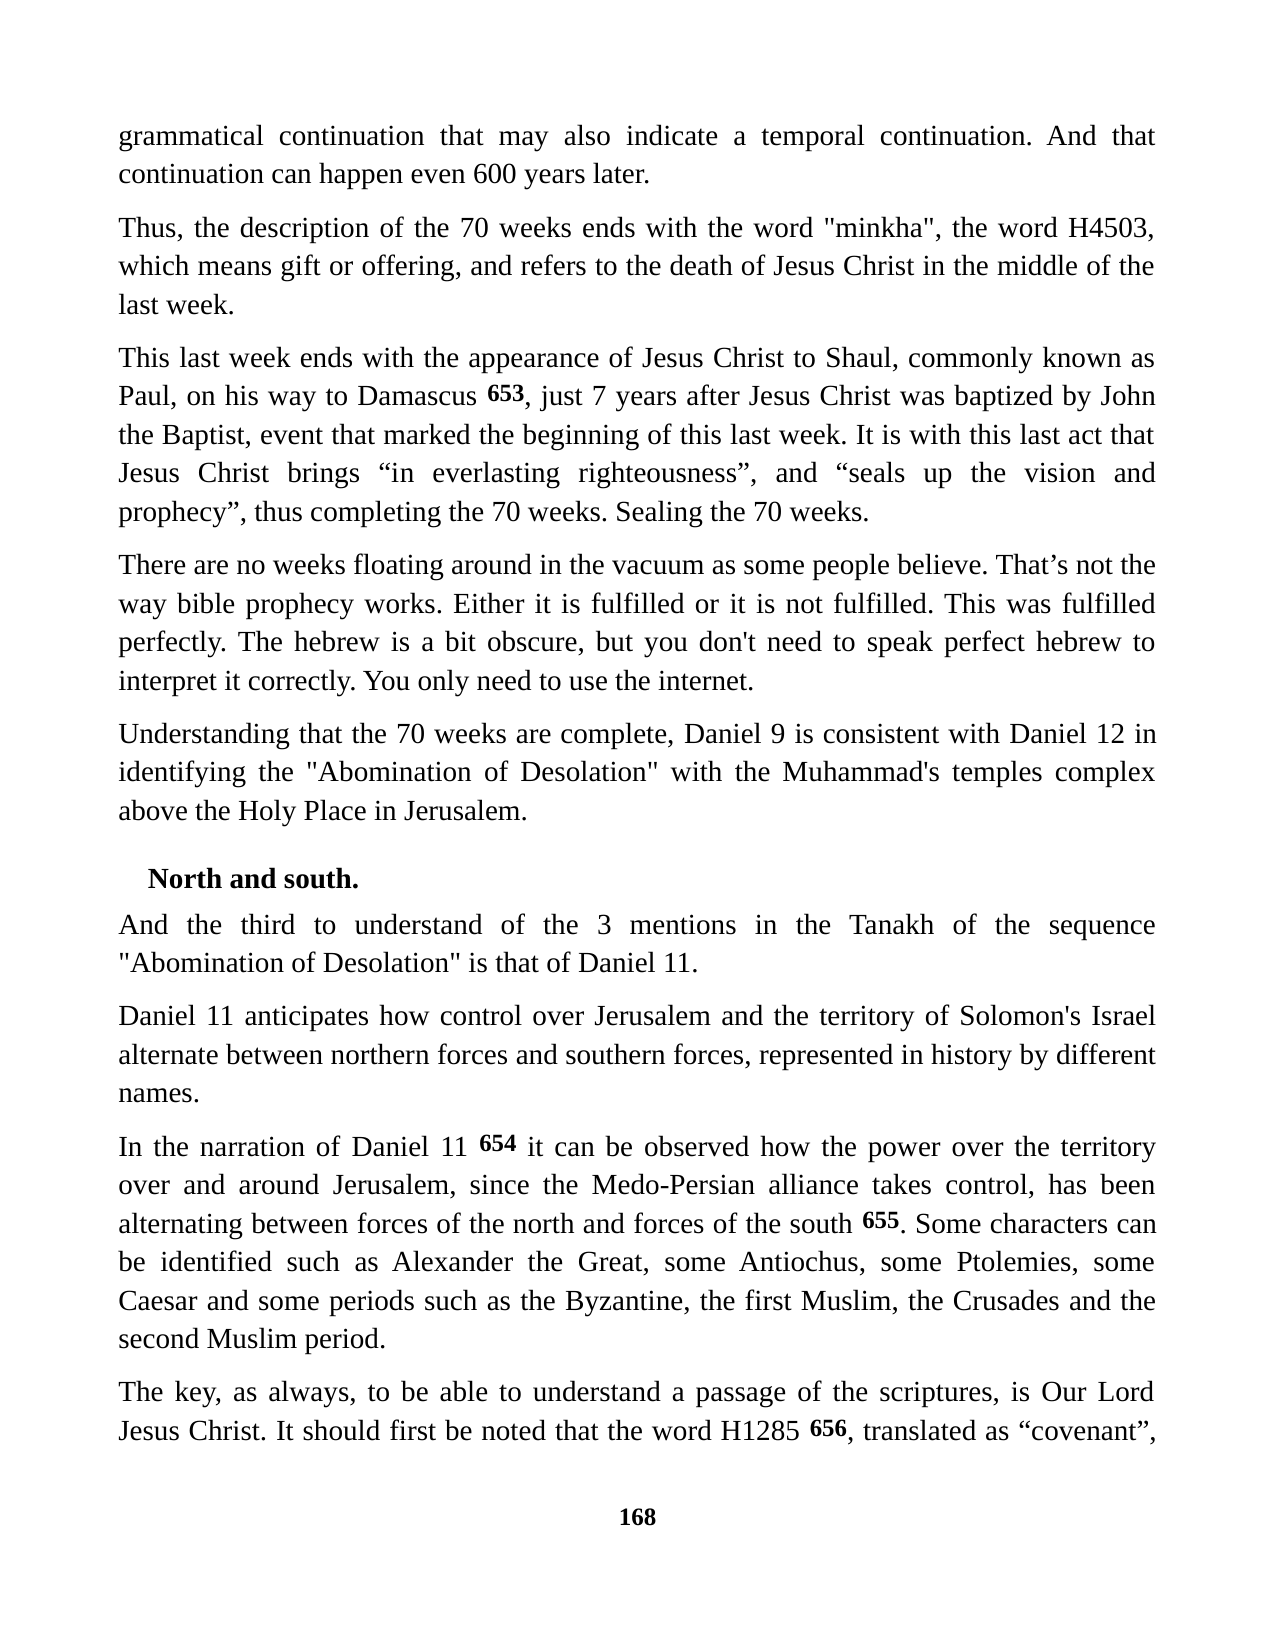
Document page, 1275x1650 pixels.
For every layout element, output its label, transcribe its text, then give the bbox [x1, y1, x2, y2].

text Understanding that the 70 weeks are complete, Daniel 9 is consistent with Daniel 12 in identifying the "Abomination of Desolation" with the Muhammad's temples complex above the Holy Place in Jerusalem. [118, 716, 1157, 827]
text And the third to understand of the 3 mentions in the Tanakh of the sequence "Abomination of Desolation" is that of Daniel 11. [118, 907, 1157, 979]
text Daniel 11 anticipates how control over Jerusalem and the territory of Solomon's Israel alternate between northern forces and southern forces, represented in history by different names. [118, 998, 1157, 1109]
text There are no weeks floating around in the vacuum as some people believe. That’s not the way bible prophecy works. Either it is fulfilled or it is not fulfilled. This was fulfilled perfectly. The hebrew is a bit obscure, but you don't need to speak perfect hebrew to interpret it correctly. You only need to use the internet. [118, 547, 1157, 696]
text This last week ends with the appearance of Jesus Christ to Shaul, commonly known as Paul, on his way to Damascus , just 7 years after Jesus Christ was baptized by John the Baptist, event that marked the beginning of this last week. It is with this last act that Jesus Christ brings “in everlasting righteousness”, and “seals up the vision and prophecy”, thus completing the 70 weeks. Sealing the 70 weeks. [118, 340, 1157, 528]
text Thus, the description of the 70 weeks ends with the word "minkha", the word H4503, which means gift or offering, and refers to the death of Jesus Christ in the middle of the last week. [118, 210, 1157, 320]
subtitle North and south. [148, 861, 1157, 894]
text In the narration of Daniel 11 it can be observed how the power over the territory over and around Jerusalem, since the Medo-Persian alliance takes control, has been alternating between forces of the north and forces of the south . Some characters can be identified such as Alexander the Great, some Antiochus, some Ptolemies, some Caesar and some periods such as the Byzantine, the first Muslim, the Crusades and the second Muslim period. [118, 1129, 1157, 1355]
text grammatical continuation that may also indicate a temporal continuation. And that continuation can happen even 600 years later. [118, 118, 1157, 190]
text The key, as always, to be able to understand a passage of the scriptures, is Our Lord Jesus Christ. It should first be noted that the word H1285 , translated as “covenant”, [118, 1374, 1157, 1447]
